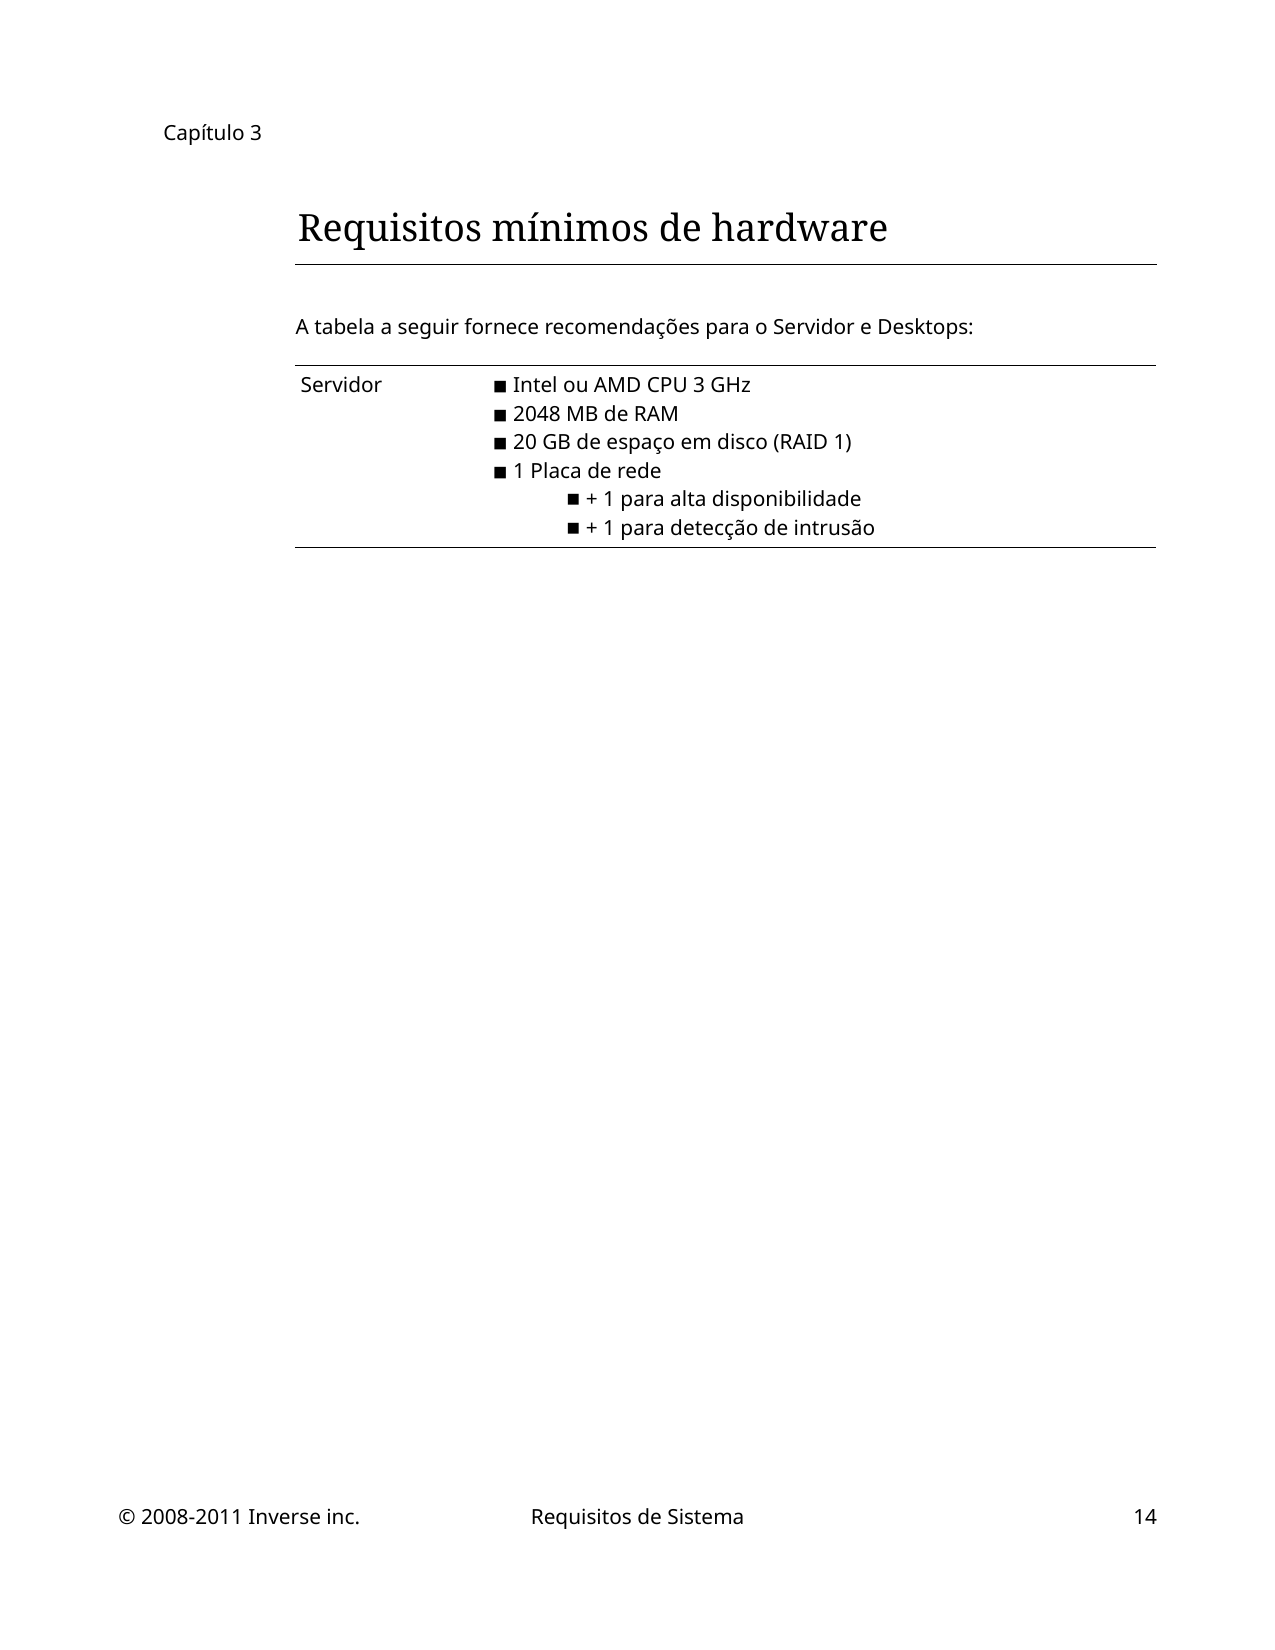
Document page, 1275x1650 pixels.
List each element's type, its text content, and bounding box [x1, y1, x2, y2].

table_header Servidor [295, 366, 487, 547]
table_header ◾ Intel ou AMD CPU 3 GHz ◾ 2048 MB de RAM ◾ 20 GB de espaço em disco (RAID 1) ◾ 1 Placa de rede + 1 para alta disponibilidade + 1 para detecção de intrusão [487, 366, 1156, 547]
text A tabela a seguir fornece recomendações para o Servidor e Desktops: [295, 312, 1157, 341]
subtitle Requisitos mínimos de hardware [295, 201, 1157, 264]
